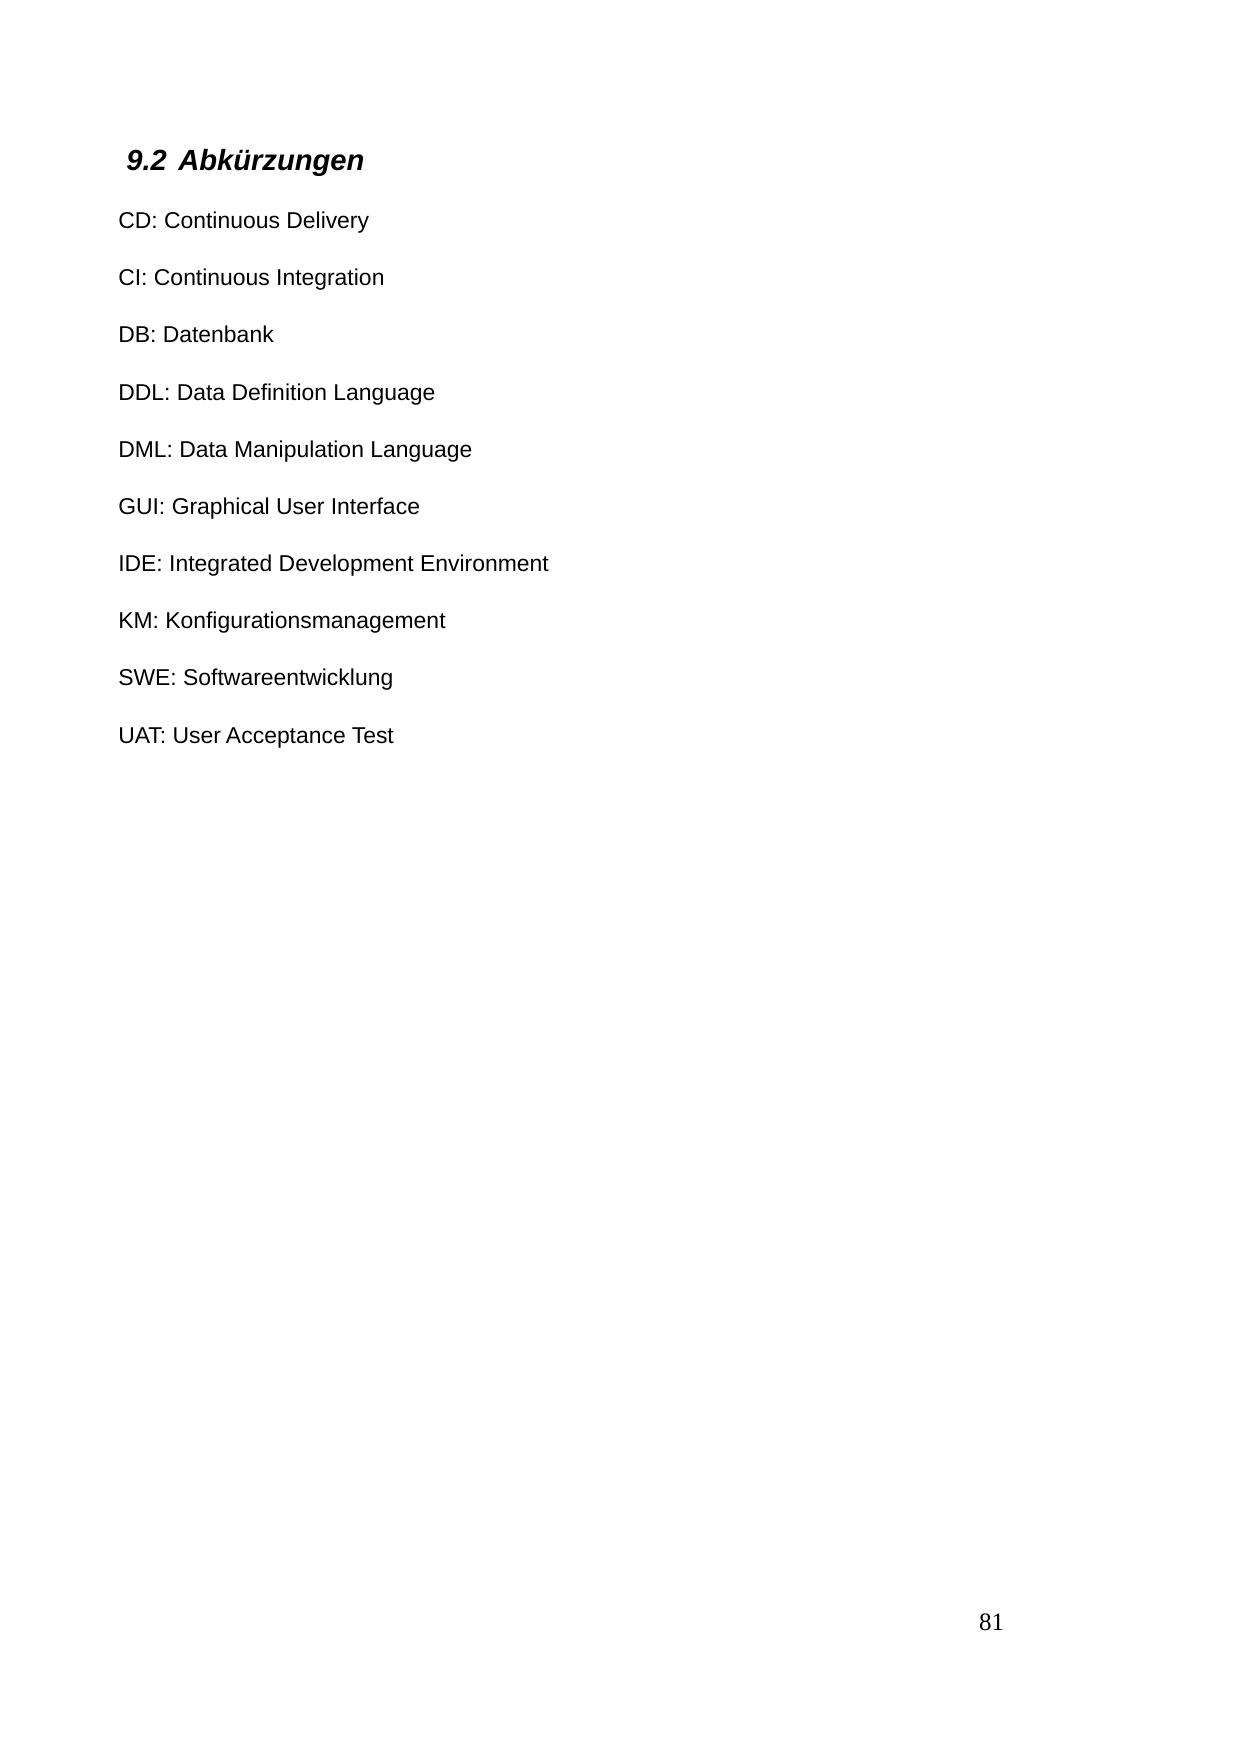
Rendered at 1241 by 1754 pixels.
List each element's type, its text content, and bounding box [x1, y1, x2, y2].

text SWE: Softwareentwicklung [118, 664, 1004, 691]
text DDL: Data Definition Language [118, 378, 1004, 405]
text GUI: Graphical User Interface [118, 493, 1004, 519]
text CI: Continuous Integration [118, 264, 1004, 290]
text DB: Datenbank [118, 321, 1004, 348]
text IDE: Integrated Development Environment [118, 550, 1004, 576]
text DML: Data Manipulation Language [118, 436, 1004, 462]
text KM: Konfigurationsmanagement [118, 607, 1004, 633]
text CD: Continuous Delivery [118, 207, 1004, 233]
text UAT: User Acceptance Test [118, 722, 1004, 748]
subtitle Abkürzungen [118, 143, 1004, 177]
